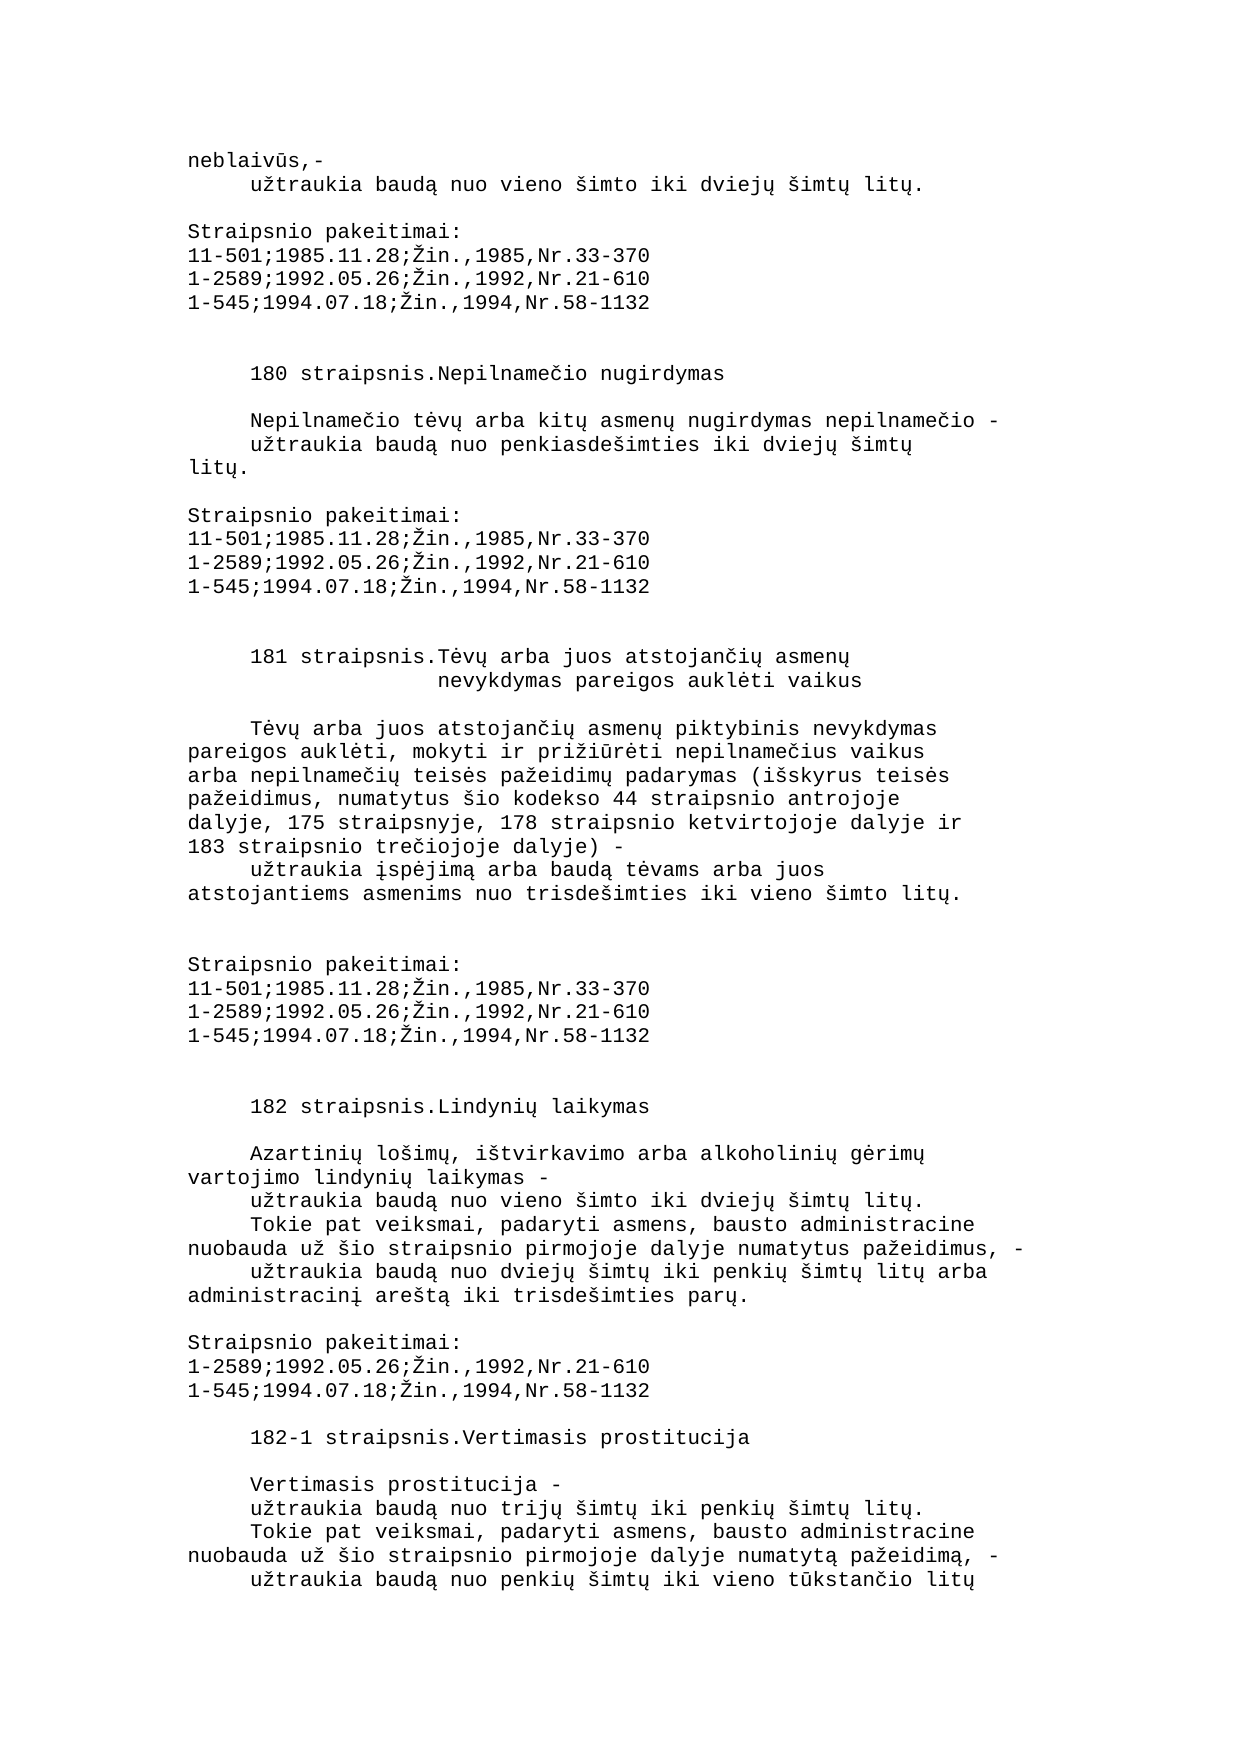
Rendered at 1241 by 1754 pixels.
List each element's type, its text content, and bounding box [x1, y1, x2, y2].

text 1-545;1994.07.18;Žin.,1994,Nr.58-1132 [187, 1025, 1053, 1048]
text 1-2589;1992.05.26;Žin.,1992,Nr.21-610 [187, 1356, 1053, 1379]
text litų. [187, 457, 1053, 481]
text nuobauda už šio straipsnio pirmojoje dalyje numatytus pažeidimus, - [187, 1238, 1053, 1261]
text 11-501;1985.11.28;Žin.,1985,Nr.33-370 [187, 528, 1053, 552]
text užtraukia baudą nuo vieno šimto iki dviejų šimtų litų. [187, 1190, 1053, 1214]
text 183 straipsnio trečiojoje dalyje) - [187, 836, 1053, 859]
text 1-545;1994.07.18;Žin.,1994,Nr.58-1132 [187, 292, 1053, 316]
text atstojantiems asmenims nuo trisdešimties iki vieno šimto litų. [187, 883, 1053, 907]
text arba nepilnamečių teisės pažeidimų padarymas (išskyrus teisės [187, 765, 1053, 788]
text užtraukia įspėjimą arba baudą tėvams arba juos [187, 859, 1053, 883]
text užtraukia baudą nuo dviejų šimtų iki penkių šimtų litų arba [187, 1261, 1053, 1285]
text pažeidimus, numatytus šio kodekso 44 straipsnio antrojoje [187, 788, 1053, 812]
text Straipsnio pakeitimai: [187, 1332, 1053, 1356]
text pareigos auklėti, mokyti ir prižiūrėti nepilnamečius vaikus [187, 741, 1053, 765]
text Nepilnamečio tėvų arba kitų asmenų nugirdymas nepilnamečio - [187, 410, 1053, 434]
text 180 straipsnis.Nepilnamečio nugirdymas [187, 363, 1053, 386]
text nevykdymas pareigos auklėti vaikus [187, 670, 1053, 694]
text administracinį areštą iki trisdešimties parų. [187, 1285, 1053, 1309]
text užtraukia baudą nuo penkių šimtų iki vieno tūkstančio litų [187, 1569, 1053, 1592]
text Tokie pat veiksmai, padaryti asmens, bausto administracine [187, 1521, 1053, 1545]
text 11-501;1985.11.28;Žin.,1985,Nr.33-370 [187, 244, 1053, 268]
text Straipsnio pakeitimai: [187, 221, 1053, 244]
text Straipsnio pakeitimai: [187, 954, 1053, 978]
text užtraukia baudą nuo vieno šimto iki dviejų šimtų litų. [187, 174, 1053, 197]
text užtraukia baudą nuo penkiasdešimties iki dviejų šimtų [187, 434, 1053, 457]
text 11-501;1985.11.28;Žin.,1985,Nr.33-370 [187, 978, 1053, 1001]
text 1-2589;1992.05.26;Žin.,1992,Nr.21-610 [187, 552, 1053, 576]
text vartojimo lindynių laikymas - [187, 1167, 1053, 1190]
text 1-2589;1992.05.26;Žin.,1992,Nr.21-610 [187, 1001, 1053, 1025]
text dalyje, 175 straipsnyje, 178 straipsnio ketvirtojoje dalyje ir [187, 812, 1053, 836]
text užtraukia baudą nuo trijų šimtų iki penkių šimtų litų. [187, 1498, 1053, 1521]
text Azartinių lošimų, ištvirkavimo arba alkoholinių gėrimų [187, 1143, 1053, 1167]
text 182-1 straipsnis.Vertimasis prostitucija [187, 1427, 1053, 1451]
text Vertimasis prostitucija - [187, 1474, 1053, 1498]
text 1-545;1994.07.18;Žin.,1994,Nr.58-1132 [187, 1379, 1053, 1403]
text nuobauda už šio straipsnio pirmojoje dalyje numatytą pažeidimą, - [187, 1545, 1053, 1569]
text 182 straipsnis.Lindynių laikymas [187, 1096, 1053, 1119]
text Tokie pat veiksmai, padaryti asmens, bausto administracine [187, 1214, 1053, 1238]
text 181 straipsnis.Tėvų arba juos atstojančių asmenų [187, 647, 1053, 670]
text Straipsnio pakeitimai: [187, 505, 1053, 528]
text 1-545;1994.07.18;Žin.,1994,Nr.58-1132 [187, 576, 1053, 599]
text Tėvų arba juos atstojančių asmenų piktybinis nevykdymas [187, 717, 1053, 741]
text neblaivūs,- [187, 150, 1053, 174]
text 1-2589;1992.05.26;Žin.,1992,Nr.21-610 [187, 268, 1053, 292]
